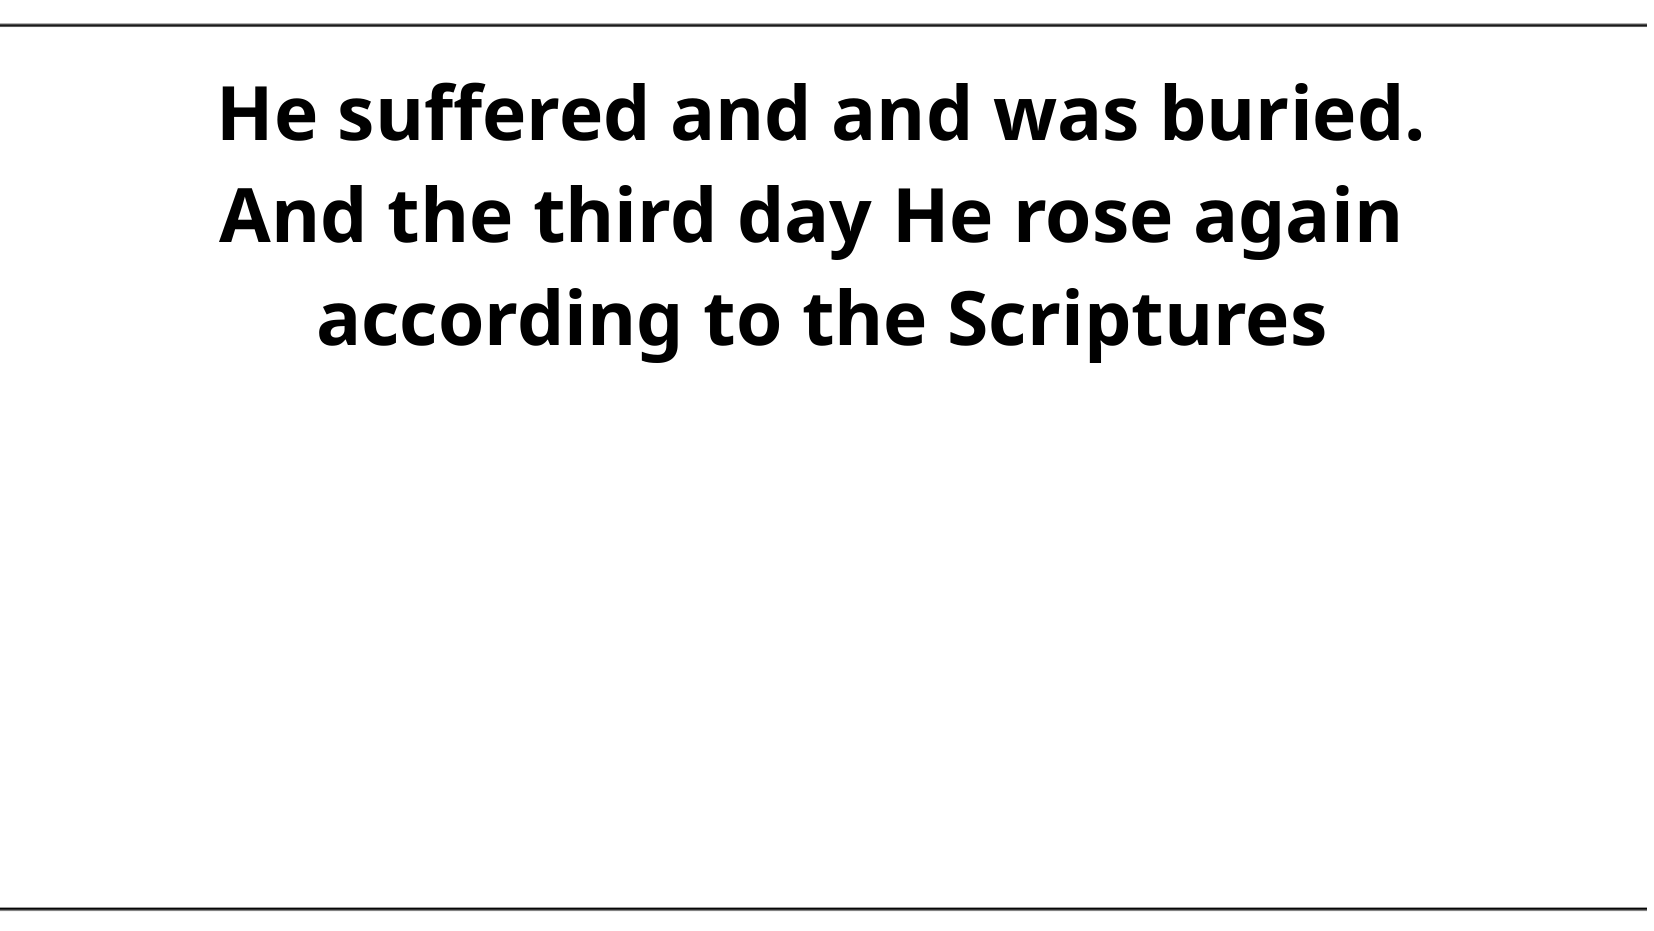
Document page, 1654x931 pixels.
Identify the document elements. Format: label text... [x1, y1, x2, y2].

picture [0, 2, 1647, 931]
text_box He suffered and and was buried. And the third day He rose again according to the Scriptures [49, 53, 1595, 368]
